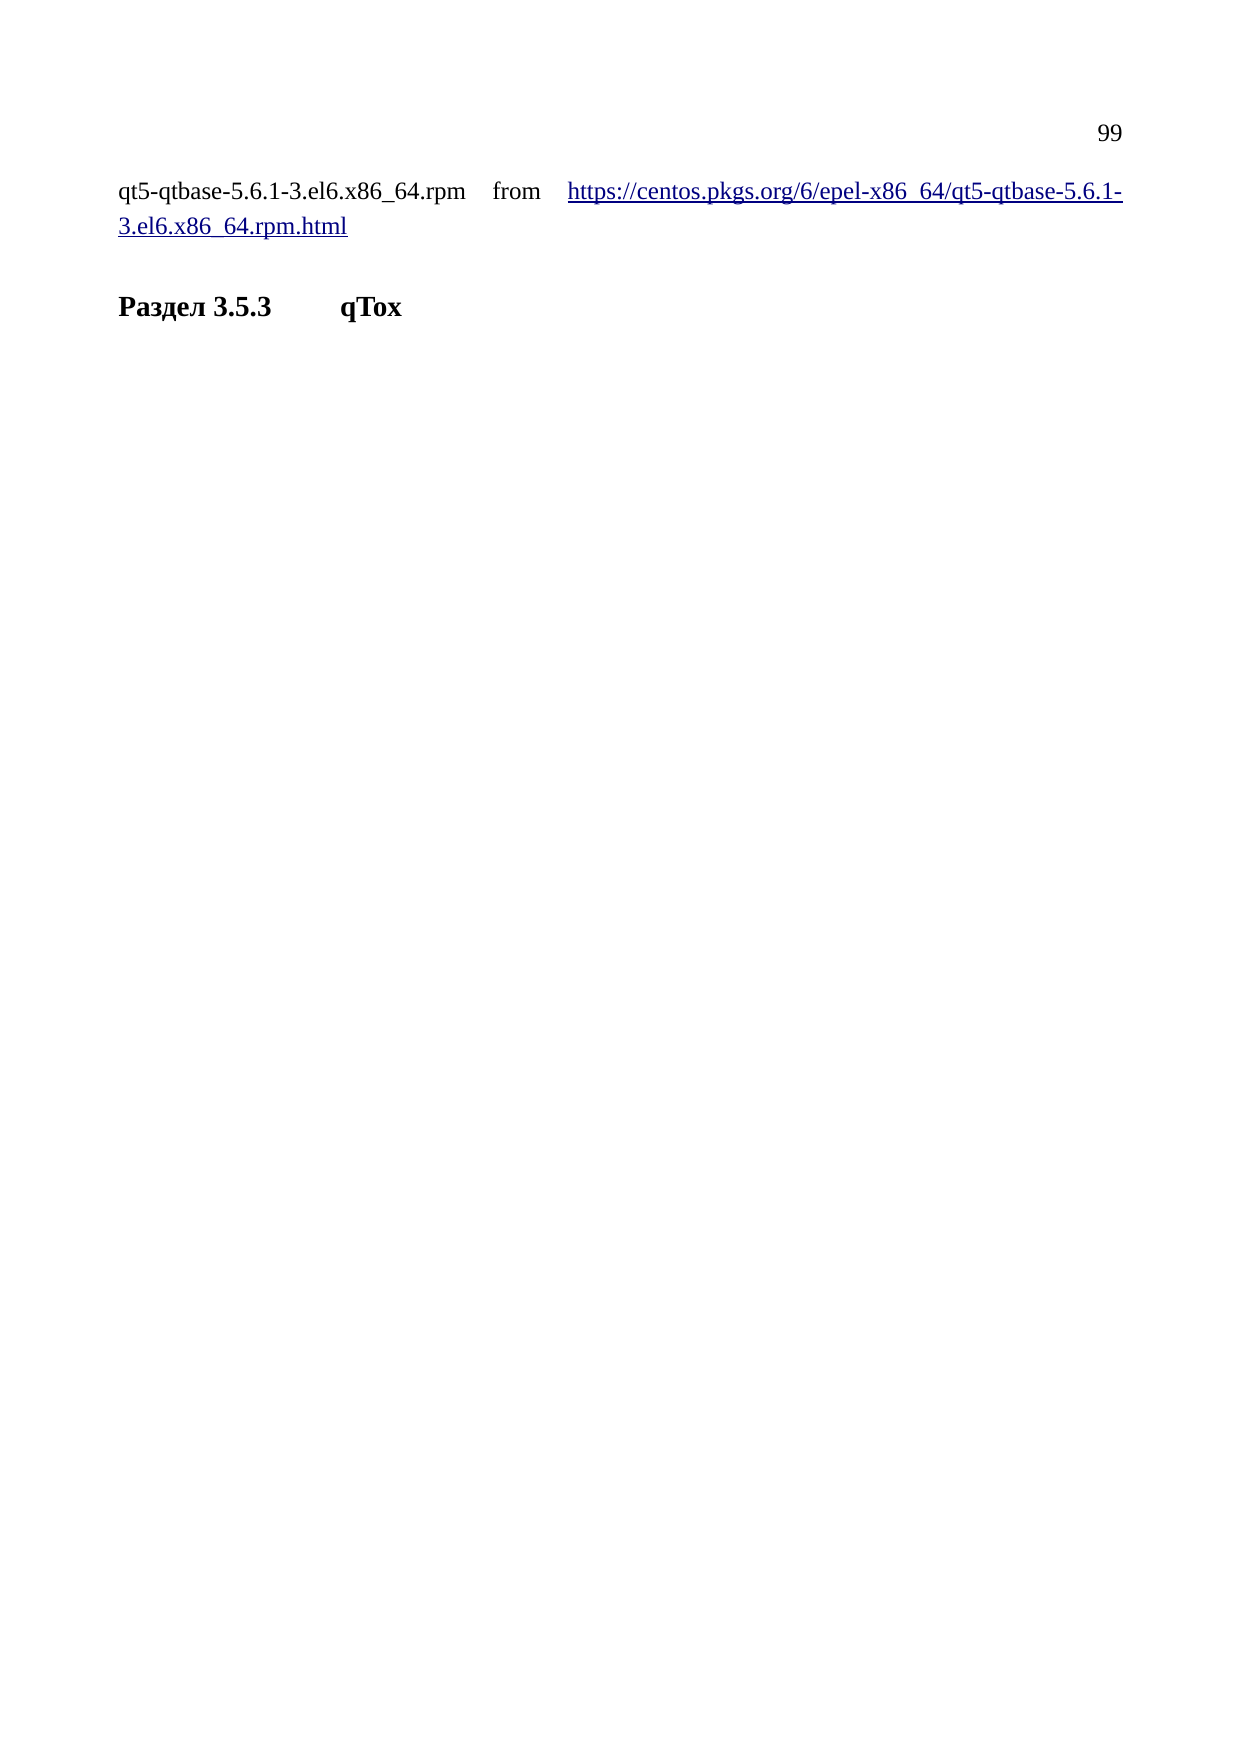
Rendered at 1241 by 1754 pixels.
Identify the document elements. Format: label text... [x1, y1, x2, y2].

text qt5-qtbase-5.6.1-3.el6.x86_64.rpm from https://centos.pkgs.org/6/epel-x86_64/qt5-qtbase-5.6.1-3.el6.x86_64.rpm.html [118, 176, 1122, 239]
subtitle qTox [118, 289, 1122, 323]
